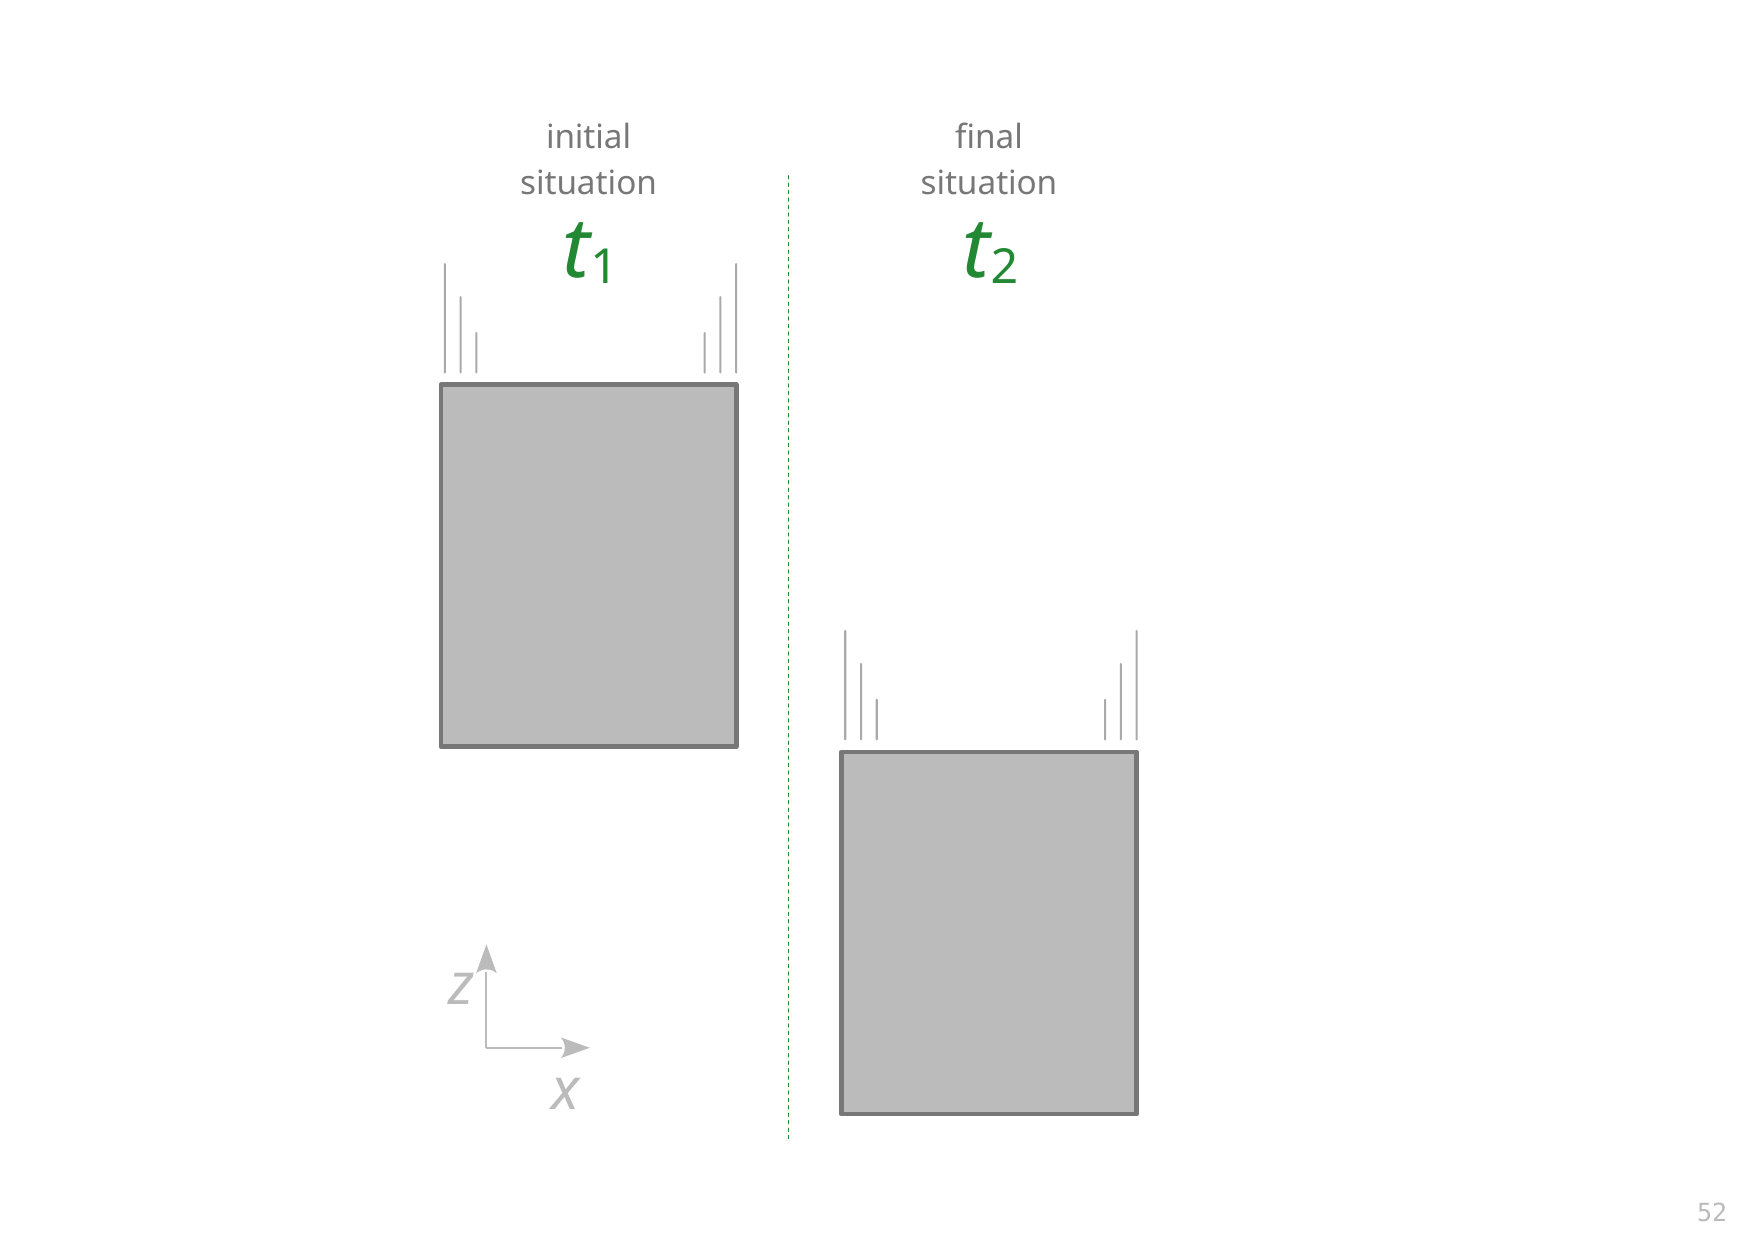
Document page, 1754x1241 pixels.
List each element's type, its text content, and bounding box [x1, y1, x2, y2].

text_box z [433, 934, 490, 1008]
text_box final situation [909, 106, 1069, 188]
text_box [841, 752, 1137, 1115]
text_box t1 [547, 188, 630, 279]
text_box [440, 384, 737, 747]
text_box t2 [948, 188, 1030, 279]
text_box initial situation [509, 106, 669, 188]
text_box x [536, 1039, 596, 1113]
